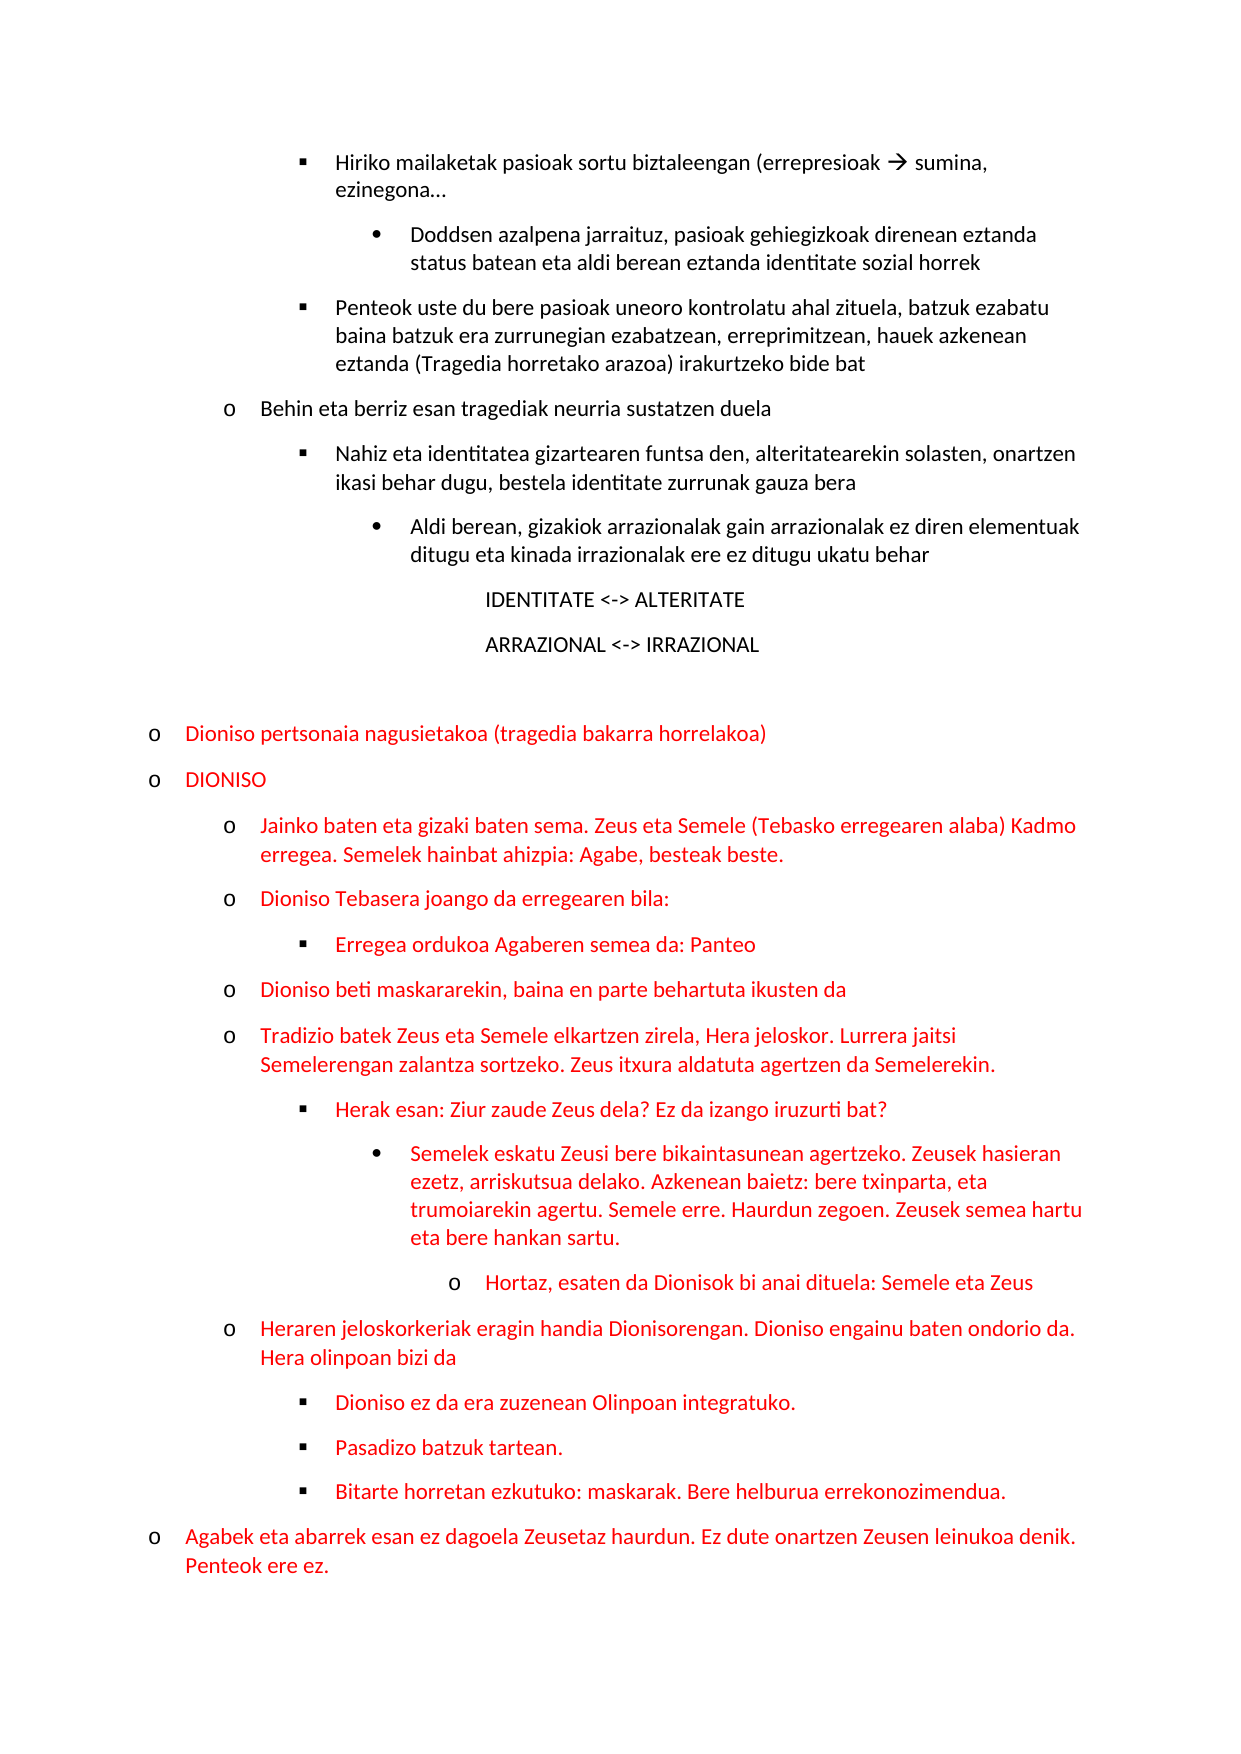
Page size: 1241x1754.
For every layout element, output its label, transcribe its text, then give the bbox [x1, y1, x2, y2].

list ARRAZIONAL <-> IRRAZIONAL [485, 630, 1093, 658]
list Dioniso pertsonaia nagusietakoa (tragedia bakarra horrelakoa) [148, 719, 1093, 748]
list Tradizio batek Zeus eta Semele elkartzen zirela, Hera jeloskor. Lurrera jaitsi Semelerengan zalantza sortzeko. Zeus itxura aldatuta agertzen da Semelerekin. [223, 1021, 1093, 1078]
list DIONISO [148, 765, 1093, 794]
list Erregea ordukoa Agaberen semea da: Panteo [298, 930, 1093, 958]
list Heraren jeloskorkeriak eragin handia Dionisorengan. Dioniso engainu baten ondorio da. Hera olinpoan bizi da [223, 1314, 1093, 1371]
list Agabek eta abarrek esan ez dagoela Zeusetaz haurdun. Ez dute onartzen Zeusen leinukoa denik. Penteok ere ez. [148, 1522, 1093, 1579]
list Doddsen azalpena jarraituz, pasioak gehiegizkoak direnean eztanda status batean eta aldi berean eztanda identitate sozial horrek [373, 220, 1093, 276]
list Dioniso Tebasera joango da erregearen bila: [223, 884, 1093, 914]
list Pasadizo batzuk tartean. [298, 1433, 1093, 1461]
list Dioniso beti maskararekin, baina en parte behartuta ikusten da [223, 975, 1093, 1004]
list Bitarte horretan ezkutuko: maskarak. Bere helburua errekonozimendua. [298, 1477, 1093, 1505]
list Semelek eskatu Zeusi bere bikaintasunean agertzeko. Zeusek hasieran ezetz, arriskutsua delako. Azkenean baietz: bere txinparta, eta trumoiarekin agertu. Semele erre. Haurdun zegoen. Zeusek semea hartu eta bere hankan sartu. [373, 1139, 1093, 1252]
list Nahiz eta identitatea gizartearen funtsa den, alteritatearekin solasten, onartzen ikasi behar dugu, bestela identitate zurrunak gauza bera [298, 439, 1093, 496]
list Penteok uste du bere pasioak uneoro kontrolatu ahal zituela, batzuk ezabatu baina batzuk era zurrunegian ezabatzean, erreprimitzean, hauek azkenean eztanda (Tragedia horretako arazoa) irakurtzeko bide bat [298, 293, 1093, 377]
list Herak esan: Ziur zaude Zeus dela? Ez da izango iruzurti bat? [298, 1095, 1093, 1123]
list Hortaz, esaten da Dionisok bi anai dituela: Semele eta Zeus [448, 1268, 1093, 1297]
list Aldi berean, gizakiok arrazionalak gain arrazionalak ez diren elementuak ditugu eta kinada irrazionalak ere ez ditugu ukatu behar [373, 512, 1093, 568]
list Hiriko mailaketak pasioak sortu biztaleengan (errepresioak  sumina, ezinegona… [298, 148, 1093, 204]
list IDENTITATE <-> ALTERITATE [485, 585, 1093, 613]
list Dioniso ez da era zuzenean Olinpoan integratuko. [298, 1388, 1093, 1416]
list Behin eta berriz esan tragediak neurria sustatzen duela [223, 394, 1093, 423]
list Jainko baten eta gizaki baten sema. Zeus eta Semele (Tebasko erregearen alaba) Kadmo erregea. Semelek hainbat ahizpia: Agabe, besteak beste. [223, 811, 1093, 868]
